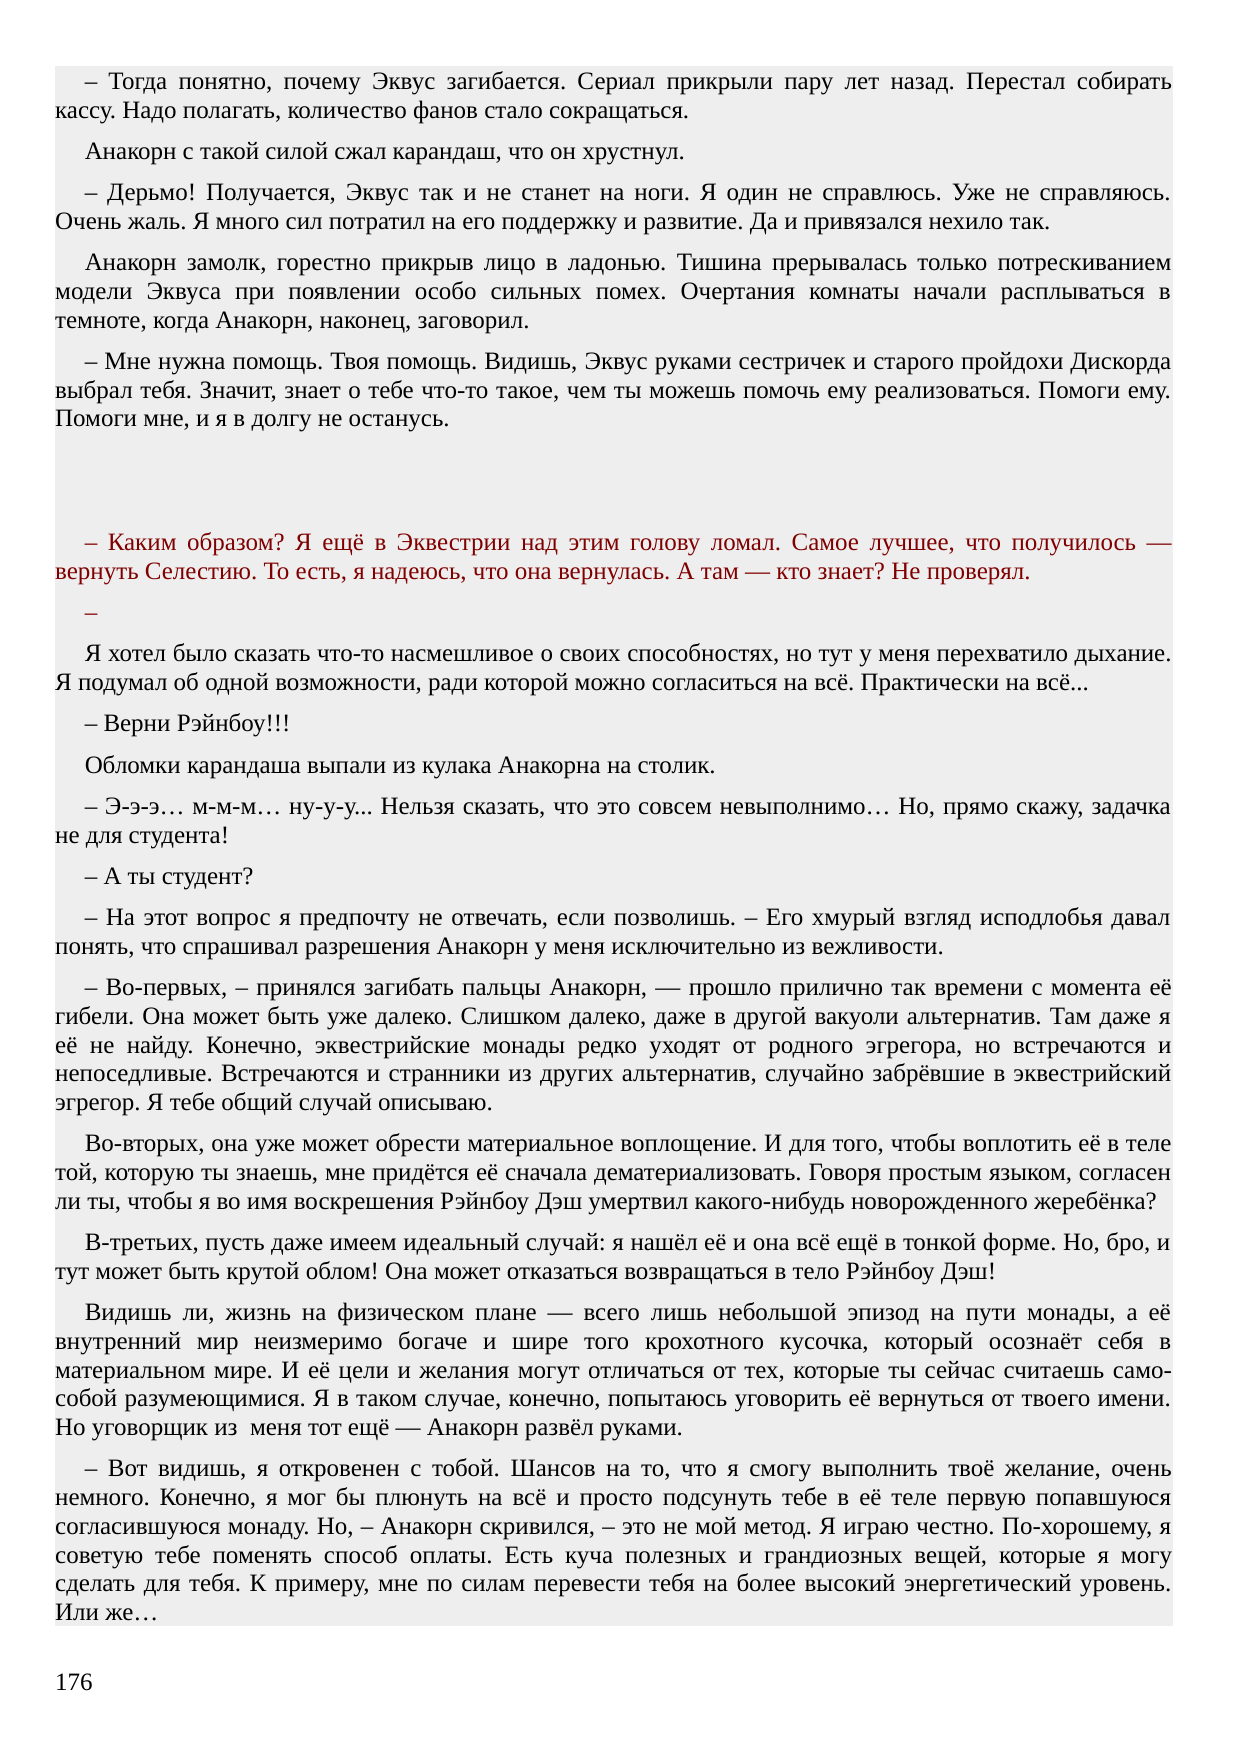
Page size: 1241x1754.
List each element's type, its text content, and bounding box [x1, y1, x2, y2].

text – А ты студент? [55, 861, 1173, 890]
text Во-вторых, она уже может обрести материальное воплощение. И для того, чтобы воплотить её в теле той, которую ты знаешь, мне придётся её сначала дематериализовать. Говоря простым языком, согласен ли ты, чтобы я во имя воскрешения Рэйнбоу Дэш умертвил какого-нибудь новорожденного жеребёнка? [55, 1128, 1173, 1215]
text Обломки карандаша выпали из кулака Анакорна на столик. [55, 750, 1173, 778]
text Видишь ли, жизнь на физическом плане — всего лишь небольшой эпизод на пути монады, а её внутренний мир неизмеримо богаче и шире того крохотного кусочка, который осознаёт себя в материальном мире. И её цели и желания могут отличаться от тех, которые ты сейчас считаешь само-собой разумеющимися. Я в таком случае, конечно, попытаюсь уговорить её вернуться от твоего имени. Но уговорщик из меня тот ещё — Анакорн развёл руками. [55, 1297, 1173, 1441]
text Анакорн с такой силой сжал карандаш, что он хрустнул. [55, 136, 1173, 165]
text – [55, 597, 1173, 626]
text – Вот видишь, я откровенен с тобой. Шансов на то, что я смогу выполнить твоё желание, очень немного. Конечно, я мог бы плюнуть на всё и просто подсунуть тебе в её теле первую попавшуюся согласившуюся монаду. Но, – Анакорн скривился, – это не мой метод. Я играю честно. По-хорошему, я советую тебе поменять способ оплаты. Есть куча полезных и грандиозных вещей, которые я могу сделать для тебя. К примеру, мне по силам перевести тебя на более высокий энергетический уровень. Или же… [55, 1453, 1173, 1626]
text В-третьих, пусть даже имеем идеальный случай: я нашёл её и она всё ещё в тонкой форме. Но, бро, и тут может быть крутой облом! Она может отказаться возвращаться в тело Рэйнбоу Дэш! [55, 1227, 1173, 1285]
text – Каким образом? Я ещё в Эквестрии над этим голову ломал. Самое лучшее, что получилось — вернуть Селестию. То есть, я надеюсь, что она вернулась. А там — кто знает? Не проверял. [55, 527, 1173, 585]
text Я хотел было сказать что-то насмешливое о своих способностях, но тут у меня перехватило дыхание. Я подумал об одной возможности, ради которой можно согласиться на всё. Практически на всё... [55, 638, 1173, 696]
text – Э-э-э… м-м-м… ну-у-у... Нельзя сказать, что это совсем невыполнимо… Но, прямо скажу, задачка не для студента! [55, 791, 1173, 848]
text – Тогда понятно, почему Эквус загибается. Сериал прикрыли пару лет назад. Перестал собирать кассу. Надо полагать, количество фанов стало сокращаться. [55, 66, 1173, 123]
text – Во-первых, – принялся загибать пальцы Анакорн, — прошло прилично так времени с момента её гибели. Она может быть уже далеко. Слишком далеко, даже в другой вакуоли альтернатив. Там даже я её не найду. Конечно, эквестрийские монады редко уходят от родного эгрегора, но встречаются и непоседливые. Встречаются и странники из других альтернатив, случайно забрёвшие в эквестрийский эгрегор. Я тебе общий случай описываю. [55, 972, 1173, 1116]
text – Мне нужна помощь. Твоя помощь. Видишь, Эквус руками сестричек и старого пройдохи Дискорда выбрал тебя. Значит, знает о тебе что-то такое, чем ты можешь помочь ему реализоваться. Помоги ему. Помоги мне, и я в долгу не останусь. [55, 346, 1173, 432]
text – Верни Рэйнбоу!!! [55, 708, 1173, 737]
text Анакорн замолк, горестно прикрыв лицо в ладонью. Тишина прерывалась только потрескиванием модели Эквуса при появлении особо сильных помех. Очертания комнаты начали расплываться в темноте, когда Анакорн, наконец, заговорил. [55, 247, 1173, 333]
text – На этот вопрос я предпочту не отвечать, если позволишь. – Его хмурый взгляд исподлобья давал понять, что спрашивал разрешения Анакорн у меня исключительно из вежливости. [55, 902, 1173, 960]
text – Дерьмо! Получается, Эквус так и не станет на ноги. Я один не справлюсь. Уже не справляюсь. Очень жаль. Я много сил потратил на его поддержку и развитие. Да и привязался нехило так. [55, 177, 1173, 235]
